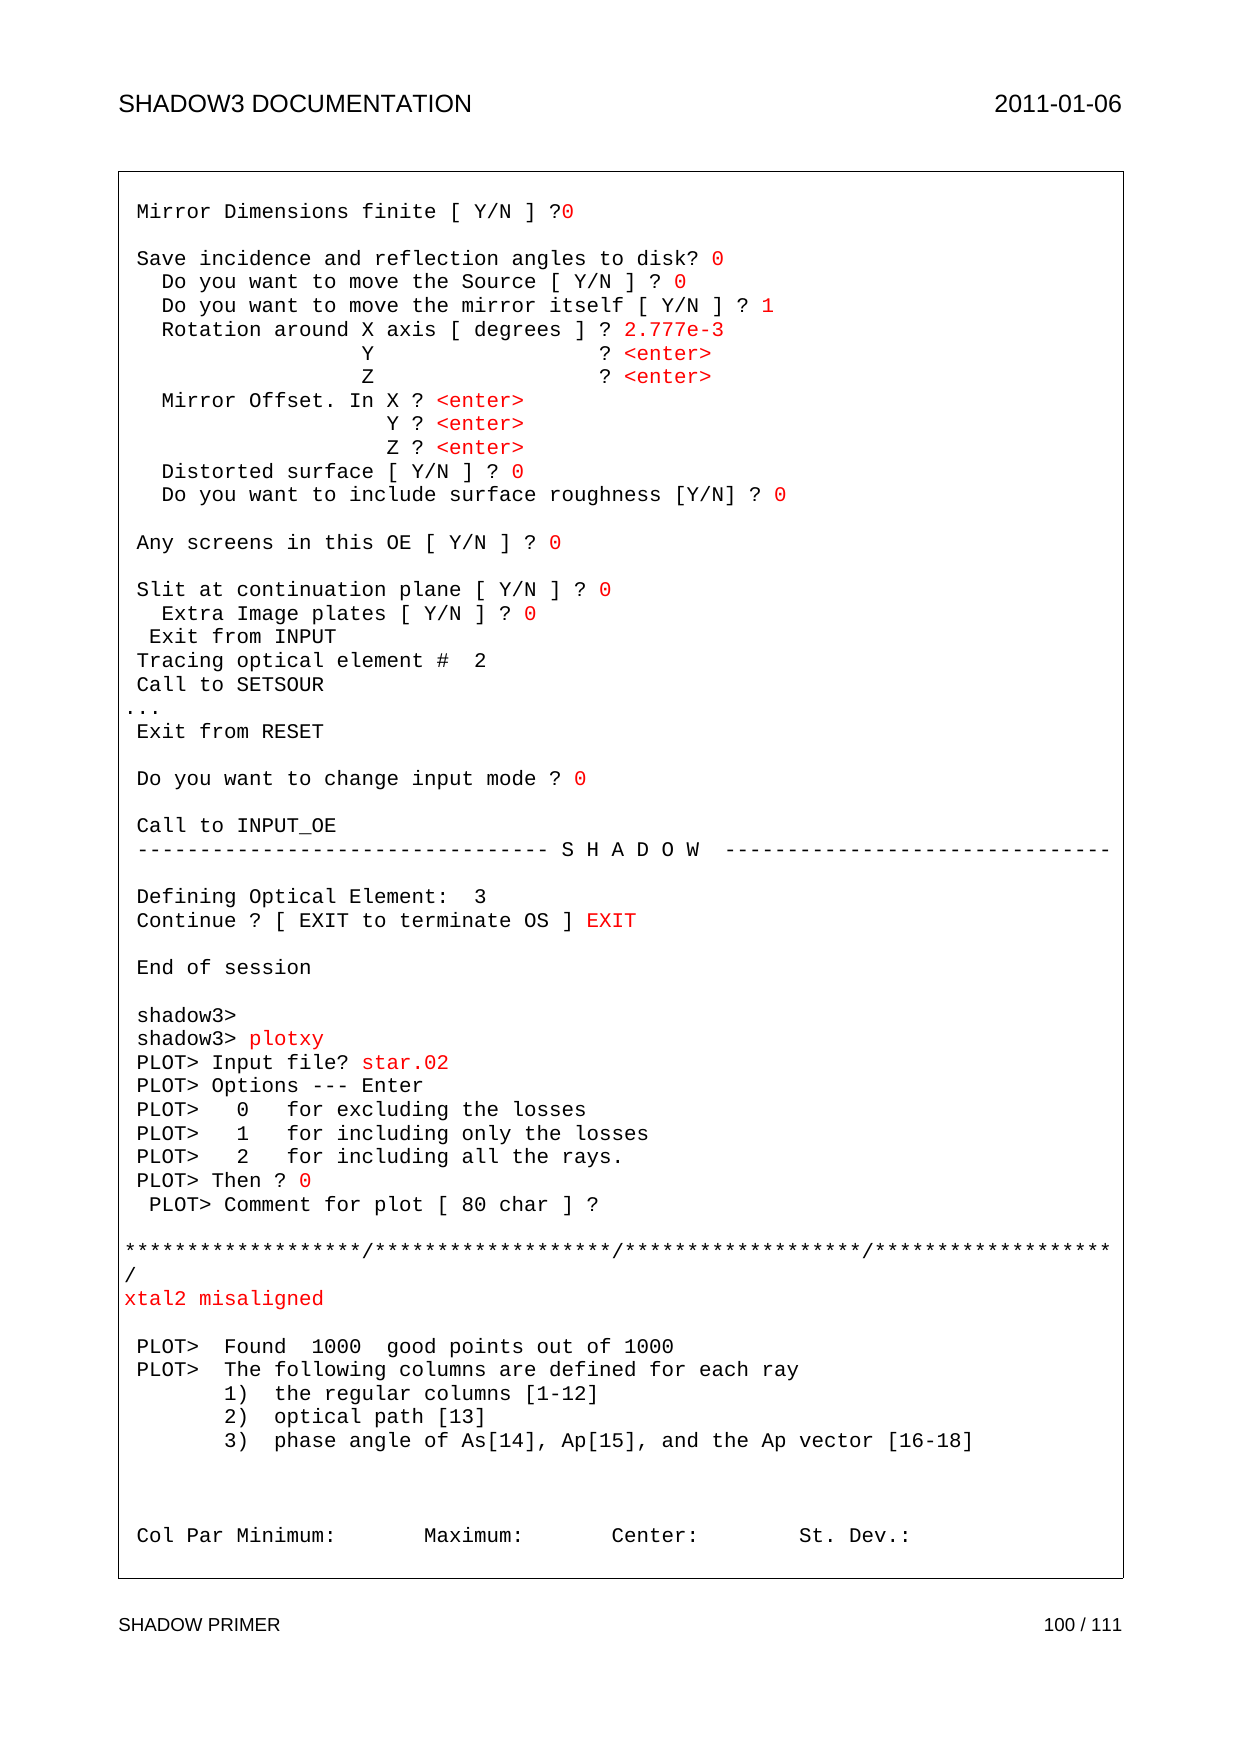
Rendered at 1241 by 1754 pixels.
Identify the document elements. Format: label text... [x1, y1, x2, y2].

table_cell Mirror Dimensions finite [ Y/N ] ?0 Save incidence and reflection angles to disk? 0 Do you want to move the Source [ Y/N ] ? 0 Do you want to move the mirror itself [ Y/N ] ? 1 Rotation around X axis [ degrees ] ? 2.777e-3 Y ? <enter> Z ? <enter> Mirror Offset. In X ? <enter> Y ? <enter> Z ? <enter> Distorted surface [ Y/N ] ? 0 Do you want to include surface roughness [Y/N] ? 0 Any screens in this OE [ Y/N ] ? 0 Slit at continuation plane [ Y/N ] ? 0 Extra Image plates [ Y/N ] ? 0 Exit from INPUT Tracing optical element # 2 Call to SETSOUR ... Exit from RESET Do you want to change input mode ? 0 Call to INPUT_OE --------------------------------- S H A D O W ------------------------------- Defining Optical Element: 3 Continue ? [ EXIT to terminate OS ] EXIT End of session shadow3> shadow3> plotxy PLOT> Input file? star.02 PLOT> Options --- Enter PLOT> 0 for excluding the losses PLOT> 1 for including only the losses PLOT> 2 for including all the rays. PLOT> Then ? 0 PLOT> Comment for plot [ 80 char ] ? *******************/*******************/*******************/*******************/ xtal2 misaligned PLOT> Found 1000 good points out of 1000 PLOT> The following columns are defined for each ray 1) the regular columns [1-12] 2) optical path [13] 3) phase angle of As[14], Ap[15], and the Ap vector [16-18] Col Par Minimum: Maximum: Center: St. Dev.: [119, 172, 1123, 1578]
